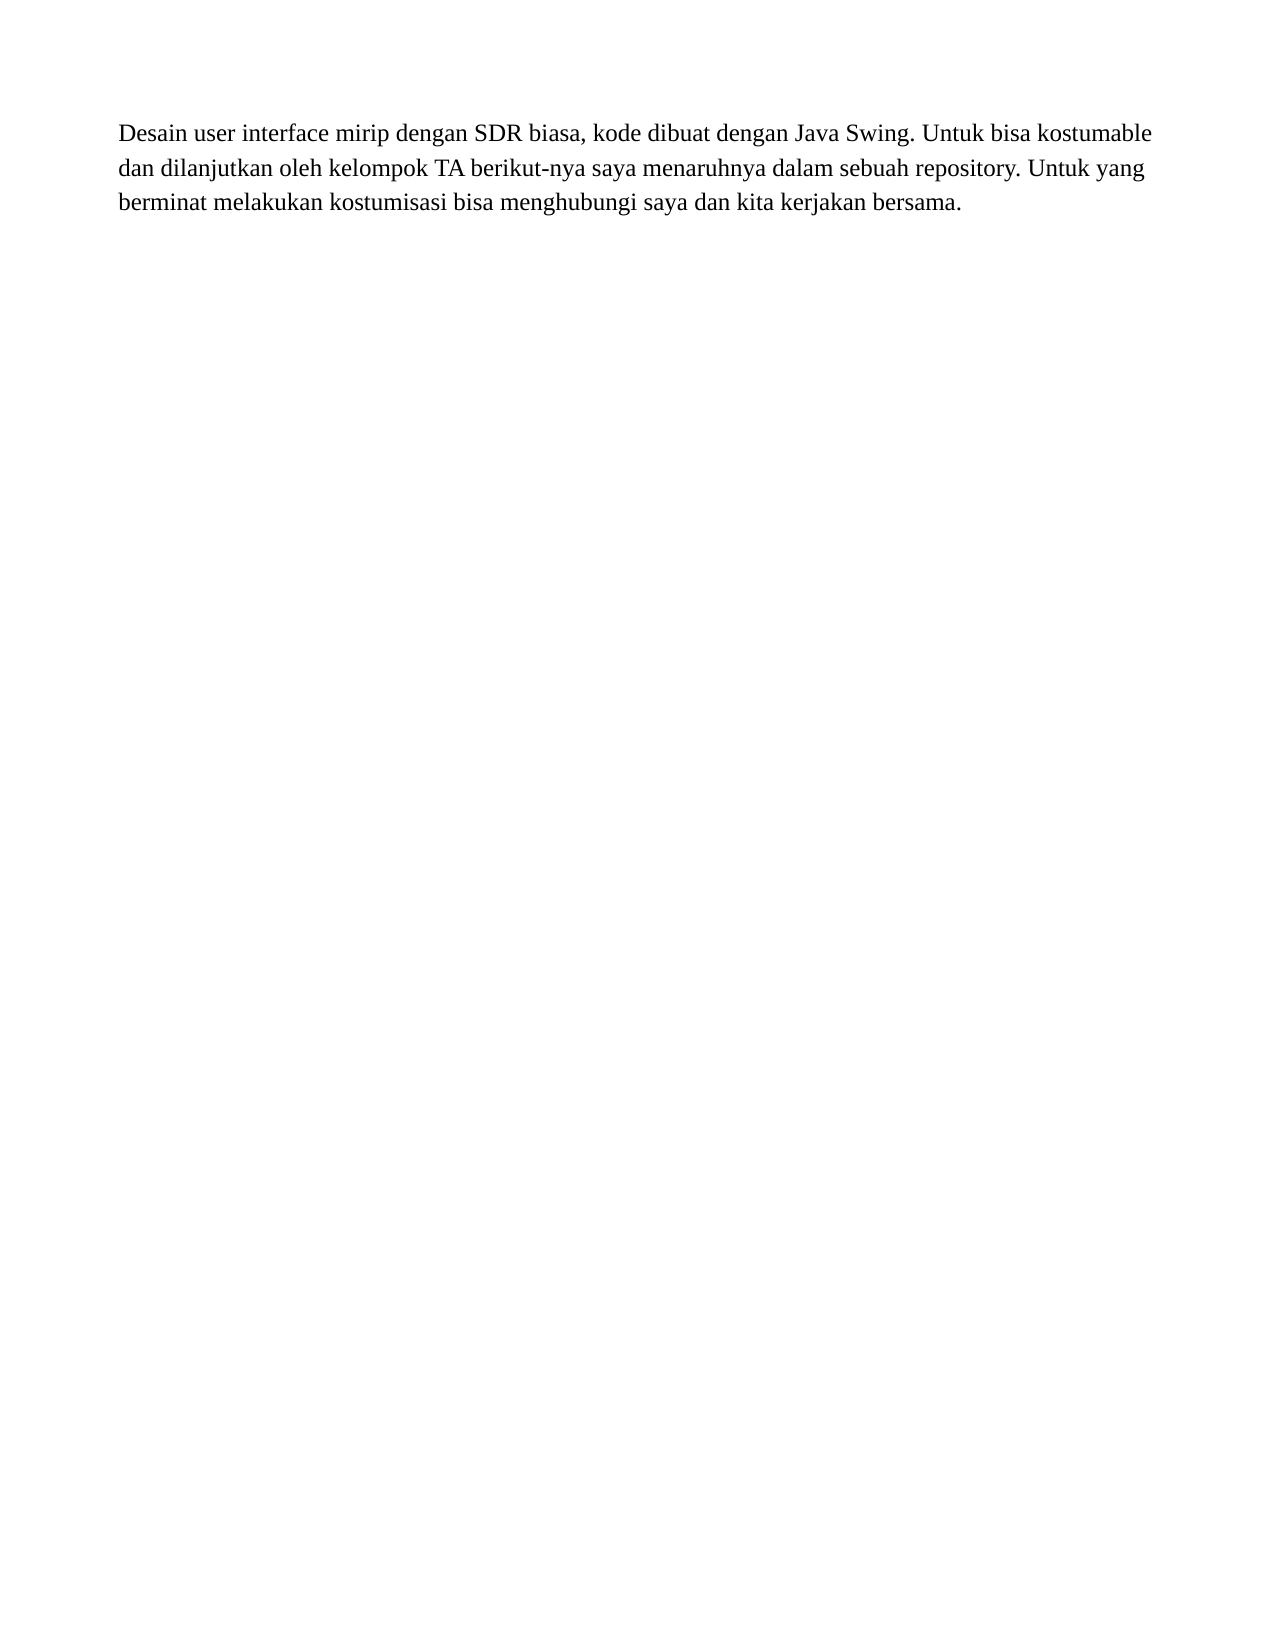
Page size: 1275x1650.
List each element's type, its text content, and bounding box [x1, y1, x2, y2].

text Desain user interface mirip dengan SDR biasa, kode dibuat dengan Java Swing. Untuk bisa kostumable dan dilanjutkan oleh kelompok TA berikut-nya saya menaruhnya dalam sebuah repository. Untuk yang berminat melakukan kostumisasi bisa menghubungi saya dan kita kerjakan bersama. [118, 118, 1157, 216]
